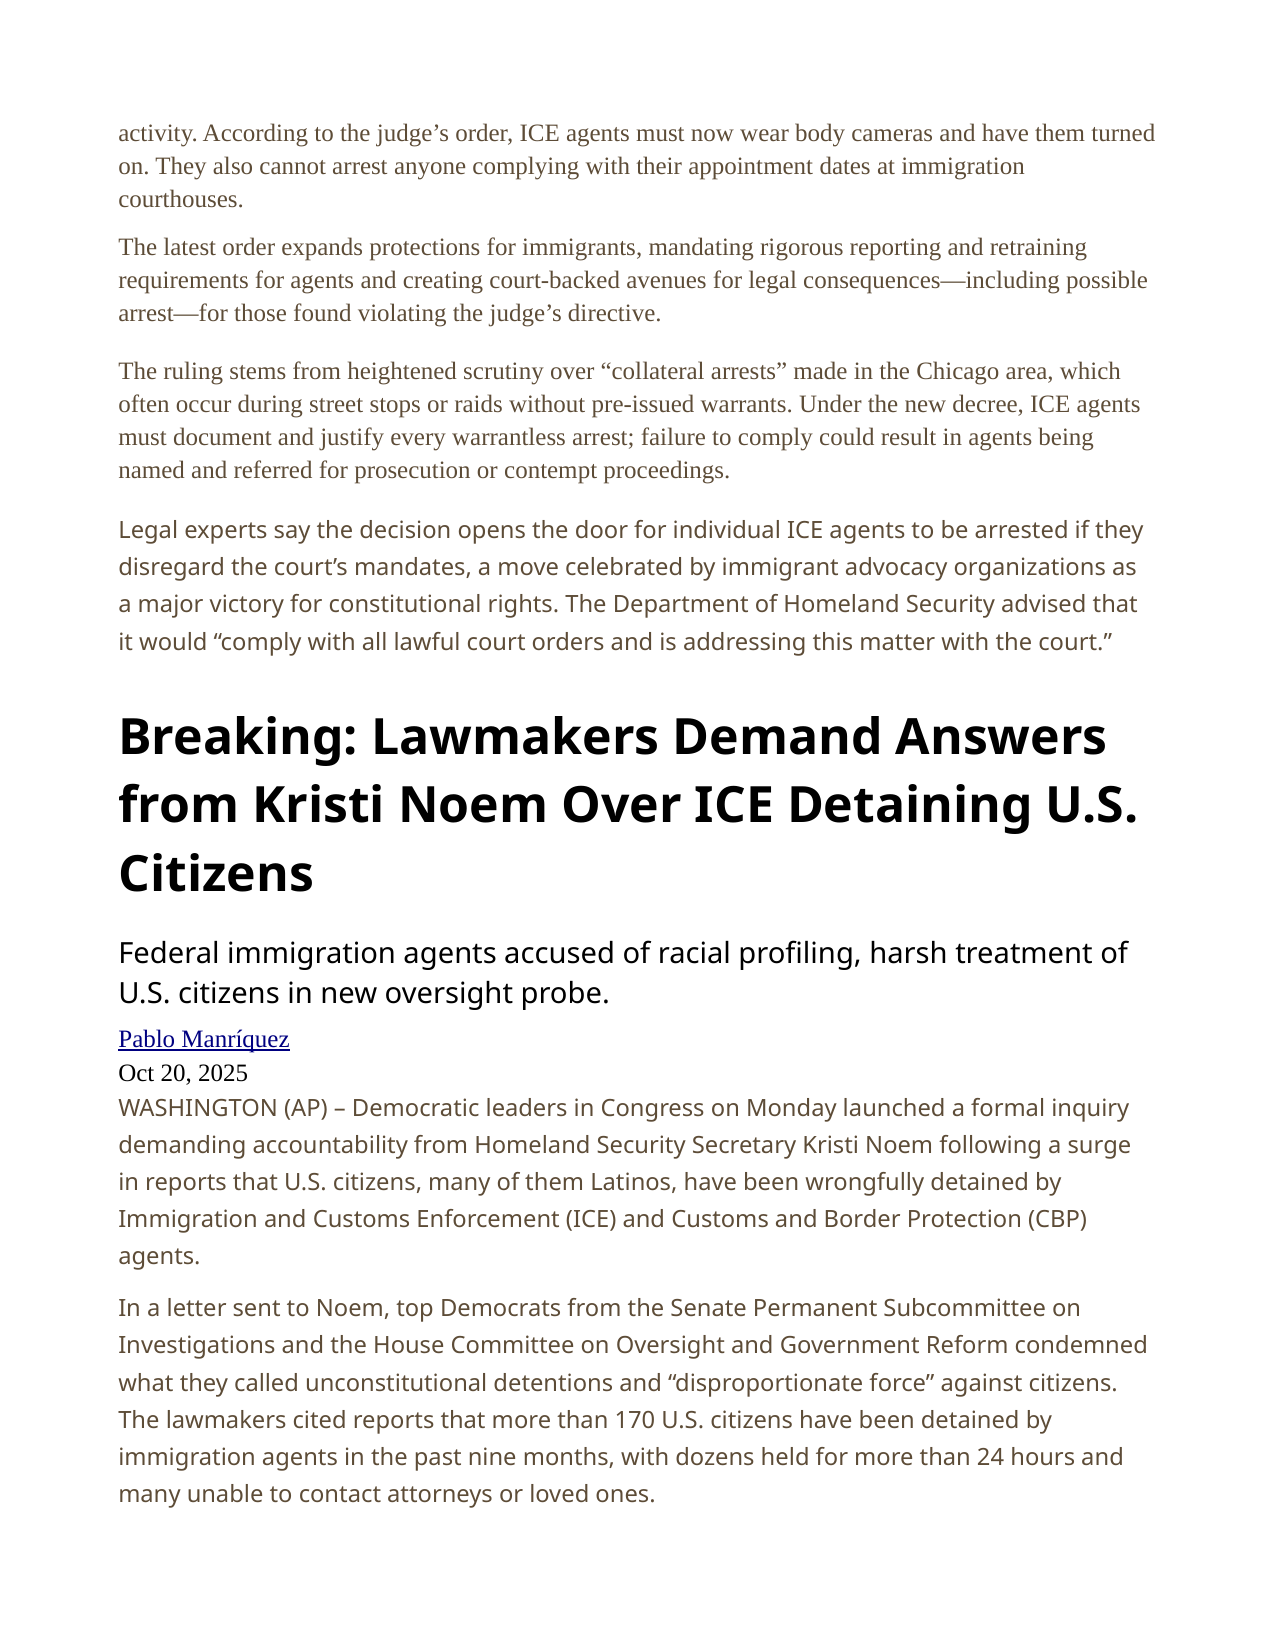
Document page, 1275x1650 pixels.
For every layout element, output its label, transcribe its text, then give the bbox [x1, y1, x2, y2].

text Pablo Manríquez [118, 1024, 1157, 1053]
subtitle Breaking: Lawmakers Demand Answers from Kristi Noem Over ICE Detaining U.S. Citizens [118, 701, 1157, 906]
text WASHINGTON (AP) – Democratic leaders in Congress on Monday launched a formal inquiry demanding accountability from Homeland Security Secretary Kristi Noem following a surge in reports that U.S. citizens, many of them Latinos, have been wrongfully detained by Immigration and Customs Enforcement (ICE) and Customs and Border Protection (CBP) agents. [118, 1091, 1157, 1272]
text The latest order expands protections for immigrants, mandating rigorous reporting and retraining requirements for agents and creating court-backed avenues for legal consequences—including possible arrest—for those found violating the judge’s directive. [118, 232, 1157, 327]
text In a letter sent to Noem, top Democrats from the Senate Permanent Subcommittee on Investigations and the House Committee on Oversight and Government Reform condemned what they called unconstitutional detentions and “disproportionate force” against citizens. The lawmakers cited reports that more than 170 U.S. citizens have been detained by immigration agents in the past nine months, with dozens held for more than 24 hours and many unable to contact attorneys or loved ones. [118, 1291, 1157, 1509]
text Oct 20, 2025 [118, 1058, 1157, 1086]
text activity. According to the judge’s order, ICE agents must now wear body cameras and have them turned on. They also cannot arrest anyone complying with their appointment dates at immigration courthouses. [118, 118, 1157, 213]
text The ruling stems from heightened scrutiny over “collateral arrests” made in the Chicago area, which often occur during street stops or raids without pre-issued warrants. Under the new decree, ICE agents must document and justify every warrantless arrest; failure to comply could result in agents being named and referred for prosecution or contempt proceedings. [118, 356, 1157, 484]
text Legal experts say the decision opens the door for individual ICE agents to be arrested if they disregard the court’s mandates, a move celebrated by immigrant advocacy organizations as a major victory for constitutional rights. The Department of Homeland Security advised that it would “comply with all lawful court orders and is addressing this matter with the court.” [118, 513, 1157, 657]
subtitle Federal immigration agents accused of racial profiling, harsh treatment of U.S. citizens in new oversight probe. [118, 933, 1157, 1012]
